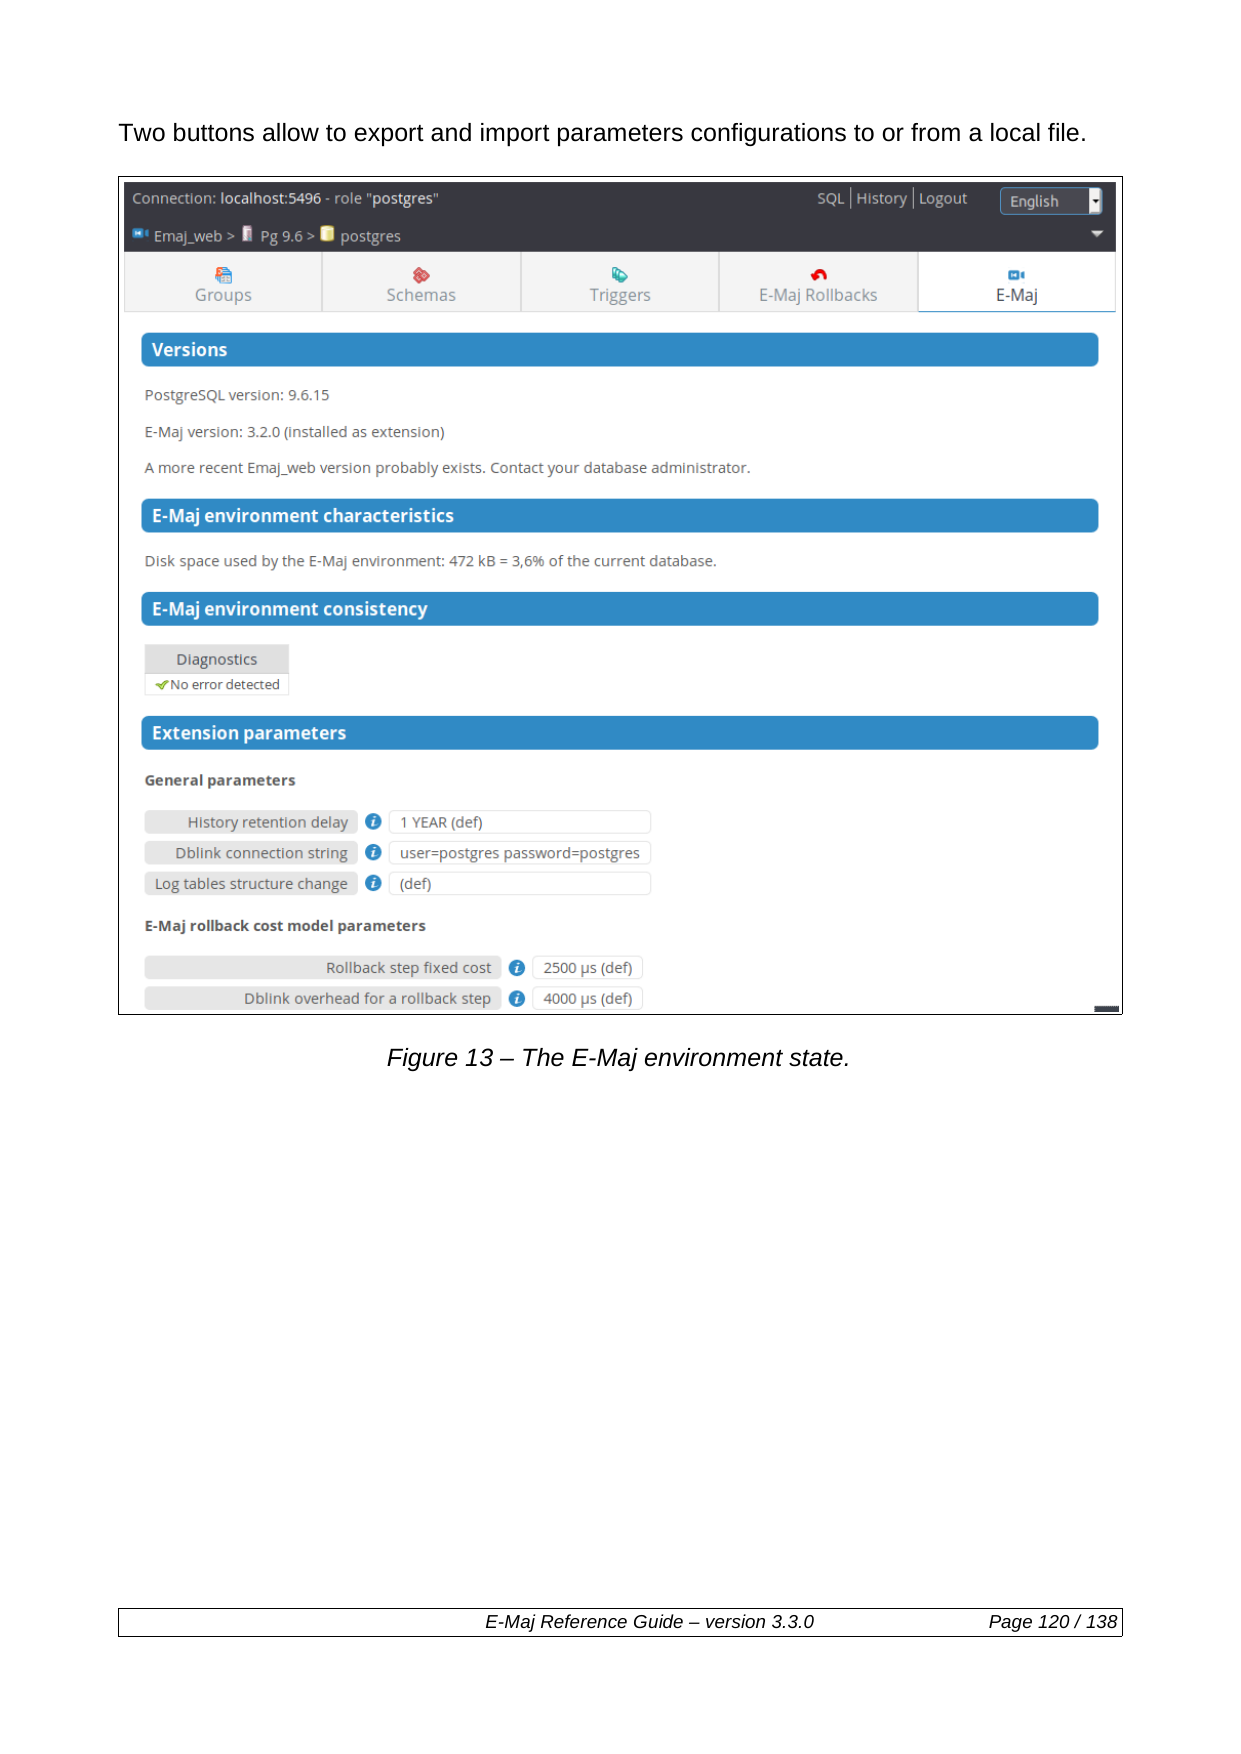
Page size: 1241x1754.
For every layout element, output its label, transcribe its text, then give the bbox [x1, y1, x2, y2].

picture [121, 179, 1119, 1012]
text Figure 13 – The E-Maj environment state. [118, 1043, 1122, 1072]
text Two buttons allow to export and import parameters configurations to or from a local file. [118, 118, 1122, 147]
